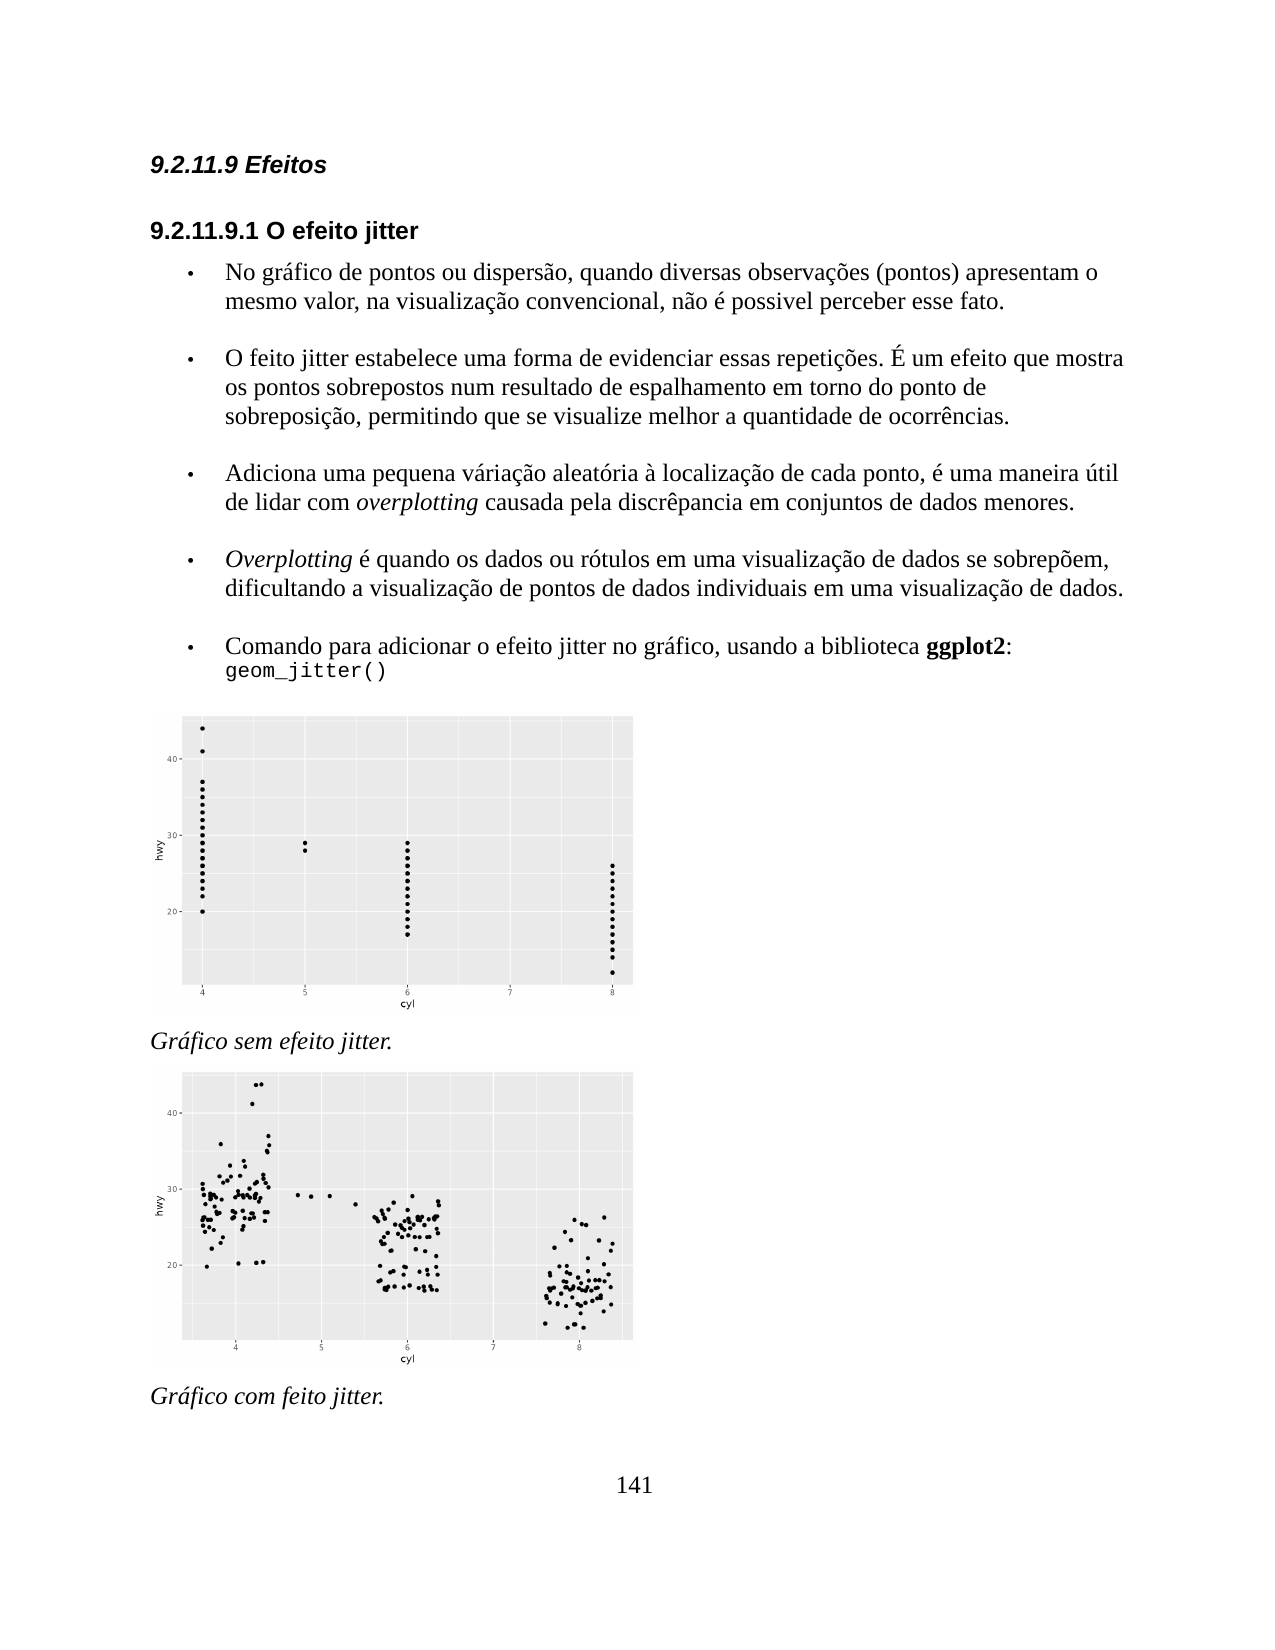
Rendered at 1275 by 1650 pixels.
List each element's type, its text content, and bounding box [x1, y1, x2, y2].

subtitle 9.2.11.9 Efeitos [150, 150, 1125, 178]
picture [150, 712, 638, 1014]
list Overplotting é quando os dados ou rótulos em uma visualização de dados se sobrepõem, dificultando a visualização de pontos de dados individuais em uma visualização de dados. [187, 544, 1125, 631]
subtitle 9.2.11.9.1 O efeito jitter [150, 216, 1125, 244]
list No gráfico de pontos ou dispersão, quando diversas observações (pontos) apresentam o mesmo valor, na visualização convencional, não é possivel perceber esse fato. [187, 257, 1125, 343]
list Comando para adicionar o efeito jitter no gráfico, usando a biblioteca ggplot2: geom_jitter() [187, 631, 1125, 712]
text Gráfico sem efeito jitter. [150, 1026, 1125, 1055]
list Adiciona uma pequena váriação aleatória à localização de cada ponto, é uma maneira útil de lidar com overplotting causada pela discrêpancia em conjuntos de dados menores. [187, 458, 1125, 544]
text Gráfico com feito jitter. [150, 1381, 1125, 1410]
list O feito jitter estabelece uma forma de evidenciar essas repetições. É um efeito que mostra os pontos sobrepostos num resultado de espalhamento em torno do ponto de sobreposição, permitindo que se visualize melhor a quantidade de ocorrências. [187, 343, 1125, 458]
picture [150, 1067, 638, 1369]
